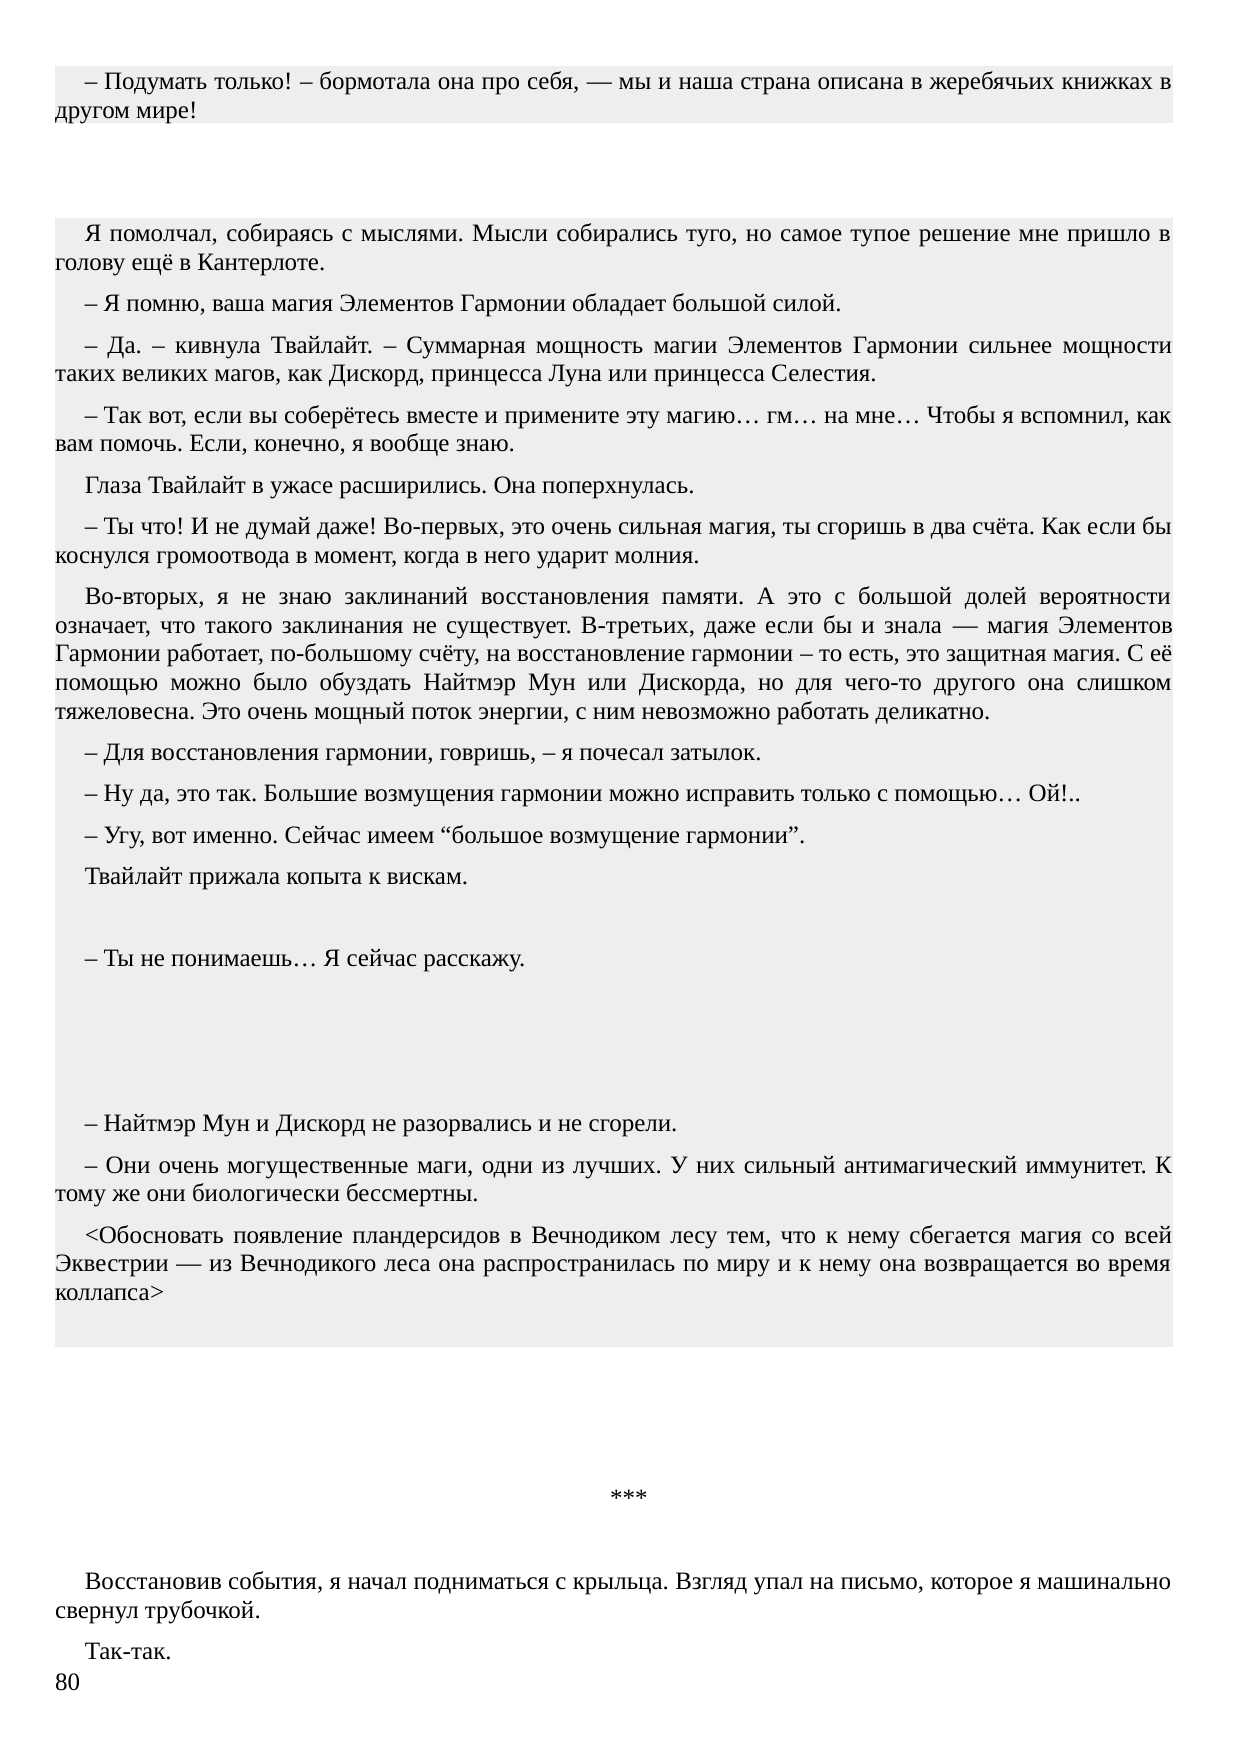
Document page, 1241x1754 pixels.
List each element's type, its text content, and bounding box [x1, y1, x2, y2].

text <Обосновать появление пландерсидов в Вечнодиком лесу тем, что к нему сбегается магия со всей Эквестрии — из Вечнодикого леса она распространилась по миру и к нему она возвращается во время коллапса> [55, 1220, 1173, 1306]
text – Угу, вот именно. Сейчас имеем “большое возмущение гармонии”. [55, 820, 1173, 848]
text Во-вторых, я не знаю заклинаний восстановления памяти. А это с большой долей вероятности означает, что такого заклинания не существует. В-третьих, даже если бы и знала — магия Элементов Гармонии работает, по-большому счёту, на восстановление гармонии – то есть, это защитная магия. С её помощью можно было обуздать Найтмэр Мун или Дискорда, но для чего-то другого она слишком тяжеловесна. Это очень мощный поток энергии, с ним невозможно работать деликатно. [55, 581, 1173, 725]
text Твайлайт прижала копыта к вискам. [55, 861, 1173, 890]
text – Ты что! И не думай даже! Во-первых, это очень сильная магия, ты сгоришь в два счёта. Как если бы коснулся громоотвода в момент, когда в него ударит молния. [55, 511, 1173, 568]
text – Они очень могущественные маги, одни из лучших. У них сильный антимагический иммунитет. К тому же они биологически бессмертны. [55, 1150, 1173, 1207]
text – Я помню, ваша магия Элементов Гармонии обладает большой силой. [55, 288, 1173, 317]
text Восстановив события, я начал подниматься с крыльца. Взгляд упал на письмо, которое я машинально свернул трубочкой. [55, 1566, 1173, 1623]
text – Ну да, это так. Большие возмущения гармонии можно исправить только с помощью… Ой!.. [55, 778, 1173, 807]
text – Да. – кивнула Твайлайт. – Суммарная мощность магии Элементов Гармонии сильнее мощности таких великих магов, как Дискорд, принцесса Луна или принцесса Селестия. [55, 330, 1173, 387]
text – Для восстановления гармонии, говришь, – я почесал затылок. [55, 737, 1173, 766]
text – Так вот, если вы соберётесь вместе и примените эту магию… гм… на мне… Чтобы я вспомнил, как вам помочь. Если, конечно, я вообще знаю. [55, 400, 1173, 457]
text *** [55, 1483, 1173, 1512]
text – Найтмэр Мун и Дискорд не разорвались и не сгорели. [55, 1108, 1173, 1137]
text Так-так. [55, 1636, 1173, 1665]
text – Ты не понимаешь… Я сейчас расскажу. [55, 943, 1173, 972]
text Глаза Твайлайт в ужасе расширились. Она поперхнулась. [55, 470, 1173, 498]
text – Подумать только! – бормотала она про себя, — мы и наша страна описана в жеребячьих книжках в другом мире! [55, 66, 1173, 123]
text Я помолчал, собираясь с мыслями. Мысли собирались туго, но самое тупое решение мне пришло в голову ещё в Кантерлоте. [55, 218, 1173, 276]
